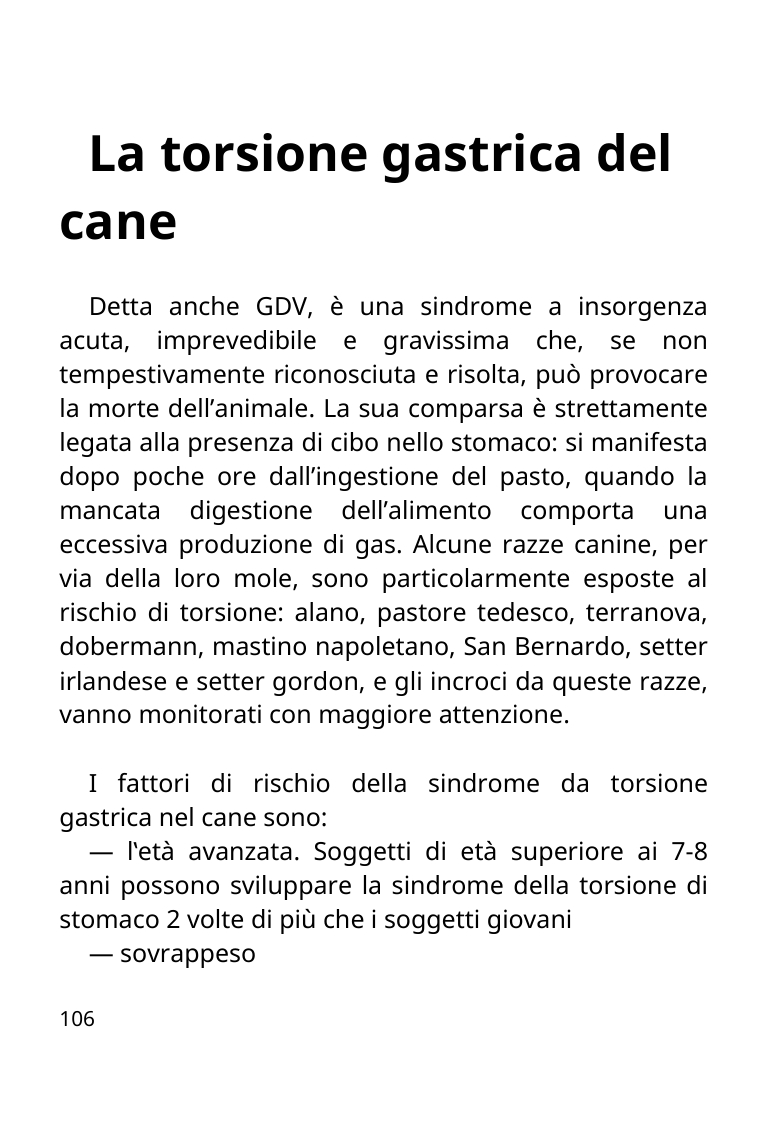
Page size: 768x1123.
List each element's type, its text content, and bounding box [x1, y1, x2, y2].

text I fattori di rischio della sindrome da torsione gastrica nel cane sono: [59, 765, 709, 833]
text Detta anche GDV, è una sindrome a insorgenza acuta, imprevedibile e gravissima che, se non tempestivamente riconosciuta e risolta, può provocare la morte dell’animale. La sua comparsa è strettamente legata alla presenza di cibo nello stomaco: si manifesta dopo poche ore dall’ingestione del pasto, quando la mancata digestione dell’alimento comporta una eccessiva produzione di gas. Alcune razze canine, per via della loro mole, sono particolarmente esposte al rischio di torsione: alano, pastore tedesco, terranova, dobermann, mastino napoletano, San Bernardo, setter irlandese e setter gordon, e gli incroci da queste razze, vanno monitorati con maggiore attenzione. [59, 288, 709, 731]
text — l‛età avanzata. Soggetti di età superiore ai 7-8 anni possono sviluppare la sindrome della torsione di stomaco 2 volte di più che i soggetti giovani [59, 833, 709, 936]
subtitle La torsione gastrica del cane [59, 118, 709, 254]
text — sovrappeso [59, 936, 709, 970]
